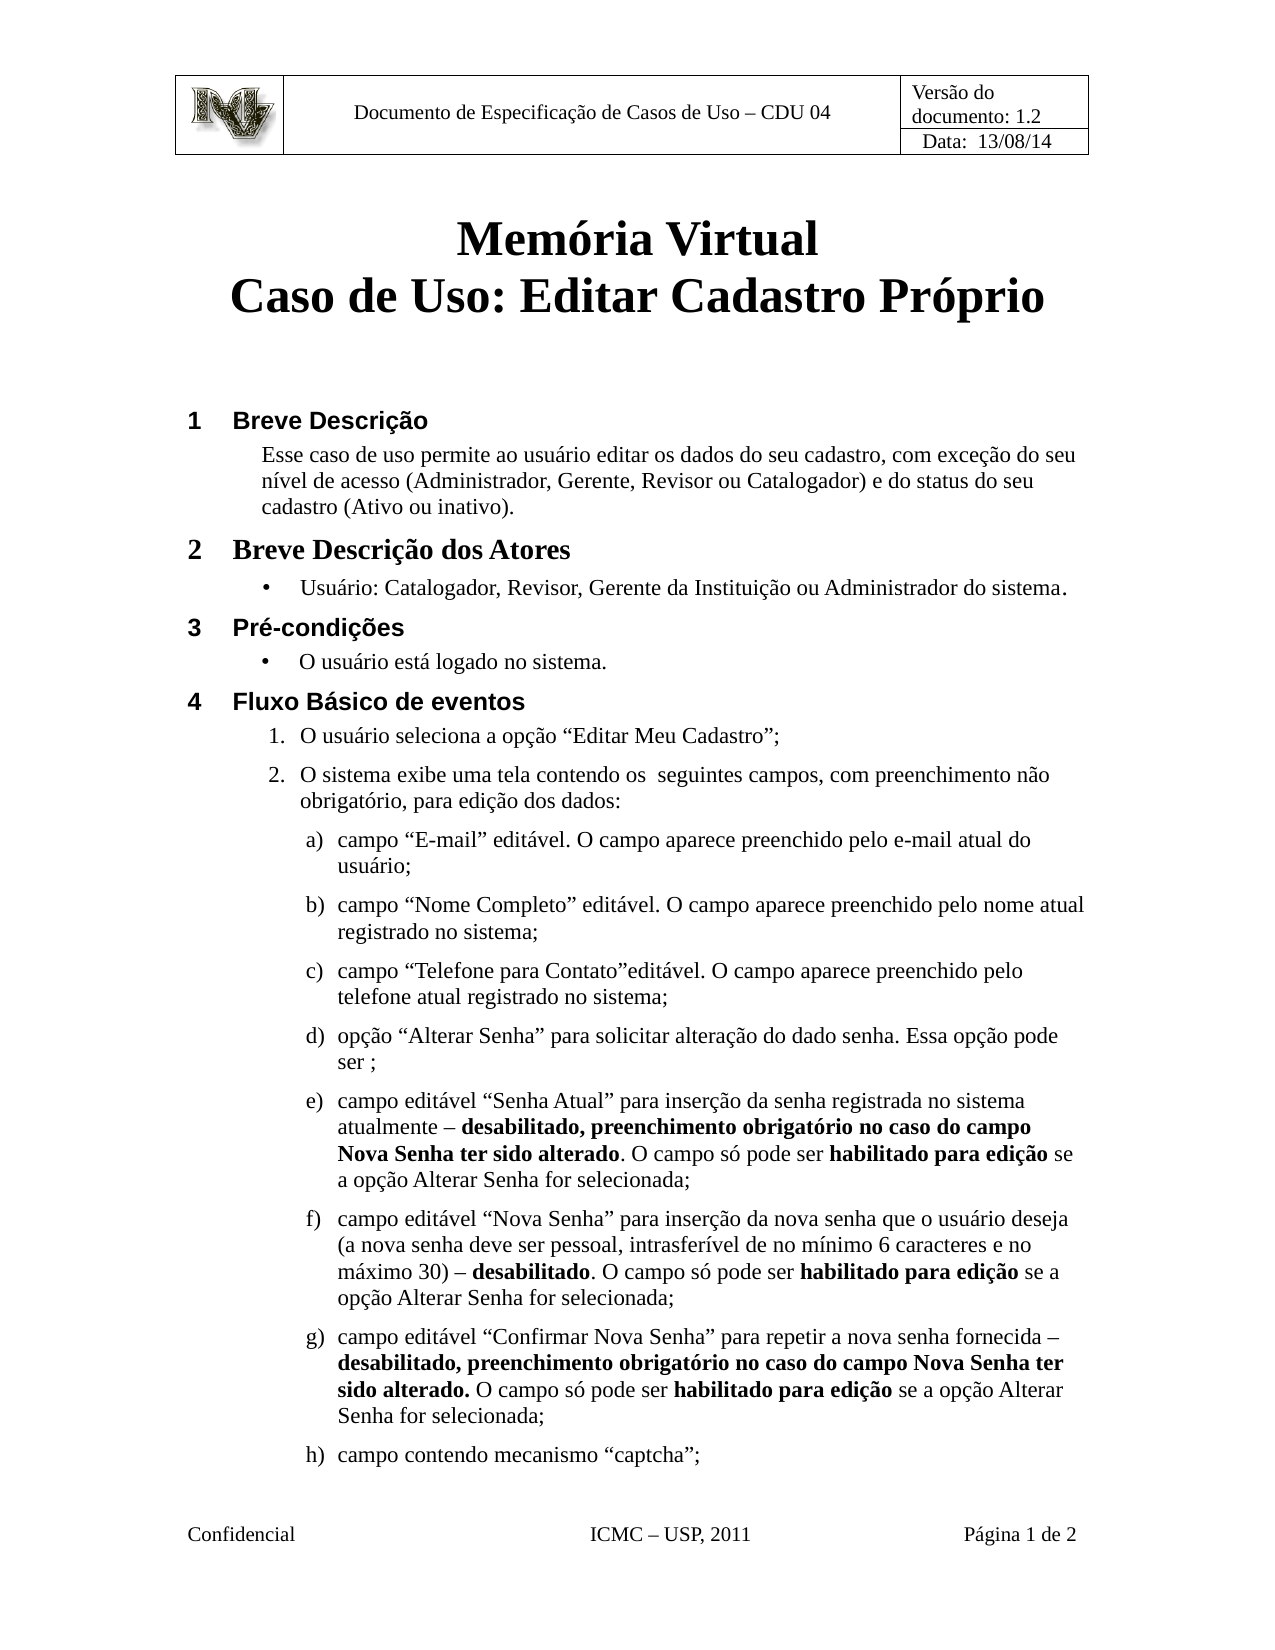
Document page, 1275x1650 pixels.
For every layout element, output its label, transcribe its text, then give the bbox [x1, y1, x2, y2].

list campo editável “Nova Senha” para inserção da nova senha que o usuário deseja (a nova senha deve ser pessoal, intrasferível de no mínimo 6 caracteres e no máximo 30) – desabilitado. O campo só pode ser habilitado para edição se a opção Alterar Senha for selecionada; [300, 1205, 1087, 1310]
list Usuário: Catalogador, Revisor, Gerente da Instituição ou Administrador do sistema. [262, 572, 1087, 601]
title Memória Virtual Caso de Uso: Editar Cadastro Próprio [187, 208, 1087, 323]
subtitle Breve Descrição dos Atores [187, 532, 1087, 566]
subtitle Fluxo Básico de eventos [187, 687, 1087, 716]
list campo “E-mail” editável. O campo aparece preenchido pelo e-mail atual do usuário; [300, 826, 1087, 879]
list O usuário está logado no sistema. [261, 648, 1087, 675]
text Esse caso de uso permite ao usuário editar os dados do seu cadastro, com exceção do seu nível de acesso (Administrador, Gerente, Revisor ou Catalogador) e do status do seu cadastro (Ativo ou inativo). [187, 441, 1087, 520]
list O usuário seleciona a opção “Editar Meu Cadastro”; [262, 722, 1087, 748]
subtitle Pré-condições [187, 613, 1087, 642]
list campo “Telefone para Contato”editável. O campo aparece preenchido pelo telefone atual registrado no sistema; [300, 957, 1087, 1009]
list campo “Nome Completo” editável. O campo aparece preenchido pelo nome atual registrado no sistema; [300, 891, 1087, 944]
list O sistema exibe uma tela contendo os seguintes campos, com preenchimento não obrigatório, para edição dos dados: [262, 761, 1087, 814]
list opção “Alterar Senha” para solicitar alteração do dado senha. Essa opção pode ser ; [300, 1022, 1087, 1074]
list campo contendo mecanismo “captcha”; [300, 1441, 1087, 1467]
list campo editável “Confirmar Nova Senha” para repetir a nova senha fornecida – desabilitado, preenchimento obrigatório no caso do campo Nova Senha ter sido alterado. O campo só pode ser habilitado para edição se a opção Alterar Senha for selecionada; [300, 1323, 1087, 1428]
list campo editável “Senha Atual” para inserção da senha registrada no sistema atualmente – desabilitado, preenchimento obrigatório no caso do campo Nova Senha ter sido alterado. O campo só pode ser habilitado para edição se a opção Alterar Senha for selecionada; [300, 1087, 1087, 1192]
picture [186, 76, 277, 151]
subtitle Breve Descrição [187, 406, 1087, 434]
